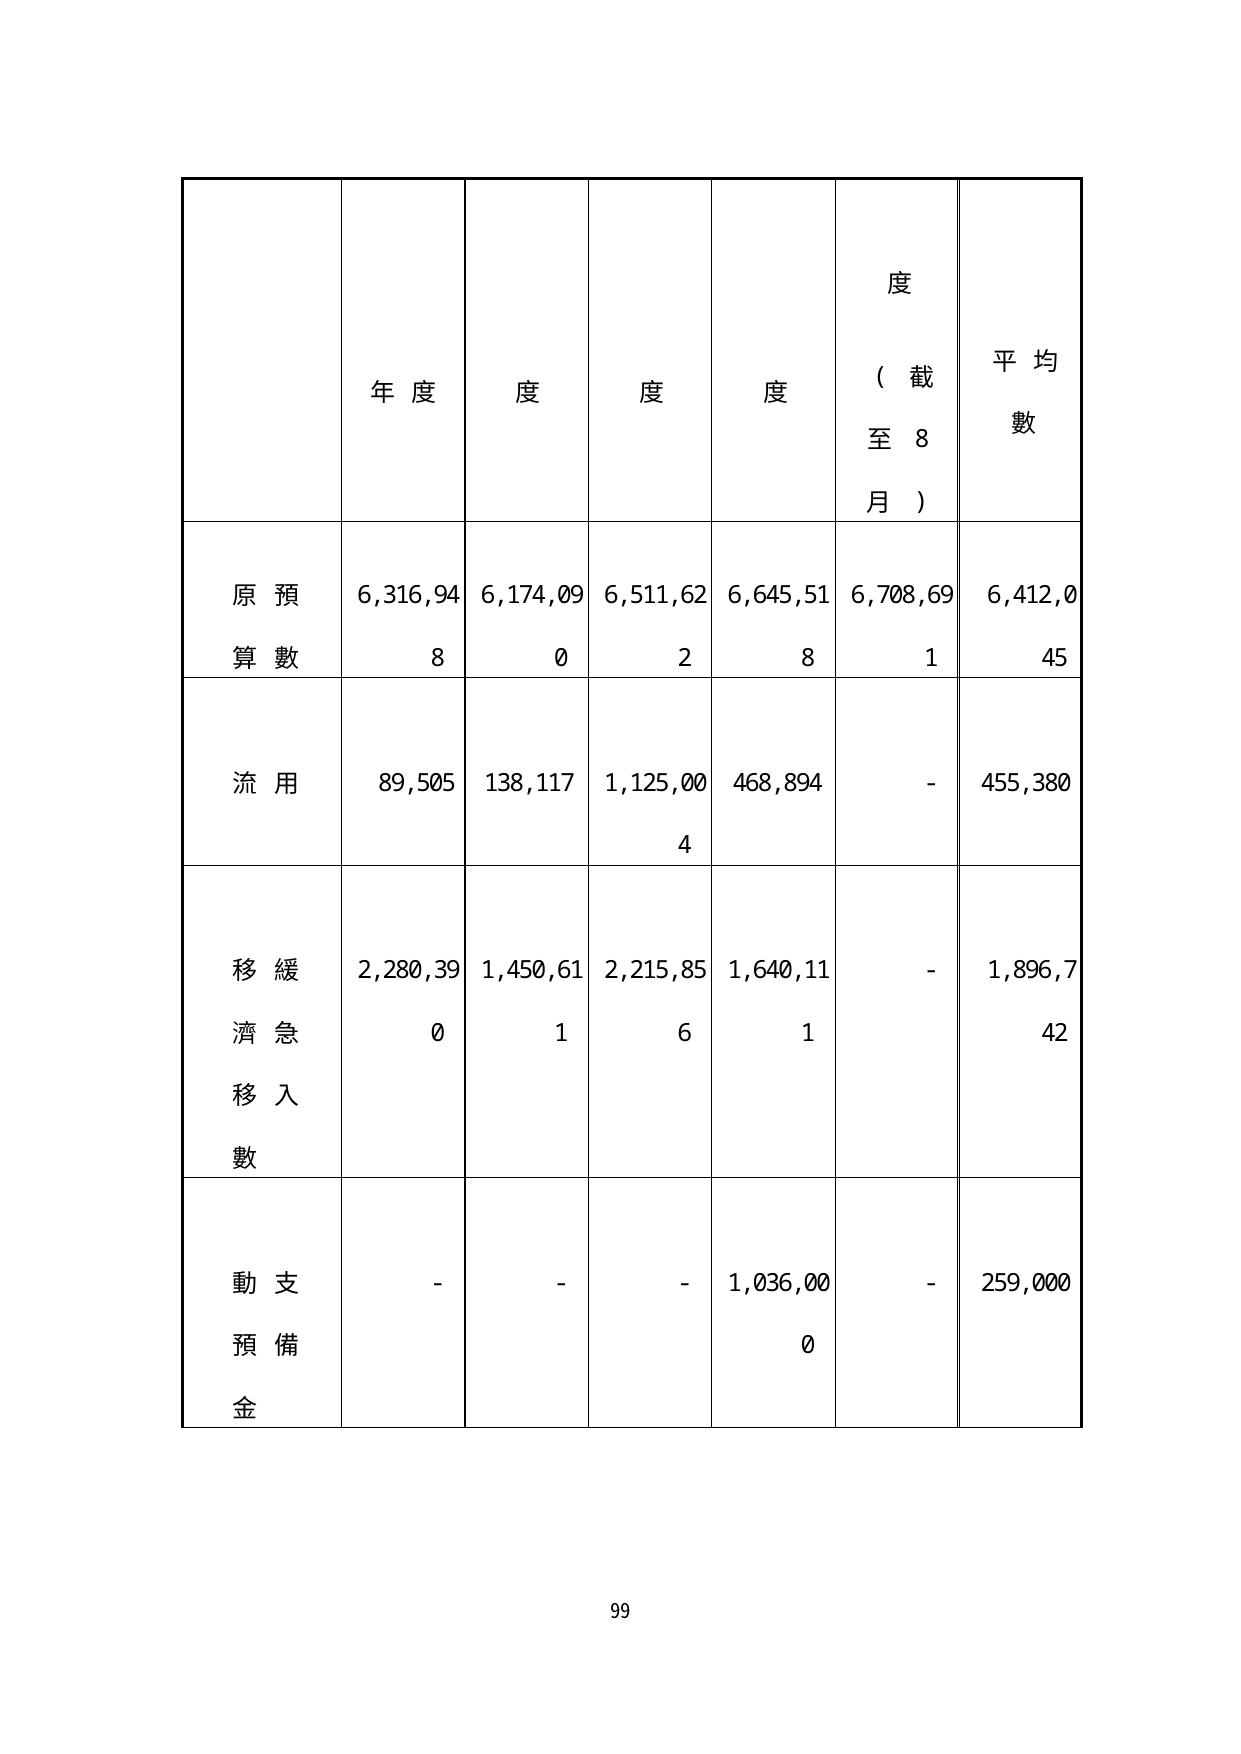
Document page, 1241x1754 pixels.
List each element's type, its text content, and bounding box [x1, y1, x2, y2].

table_cell - [836, 678, 957, 865]
table_cell 6,174,090 [466, 522, 588, 677]
table_cell 1,640,111 [712, 866, 835, 1177]
table_cell 1,125,004 [589, 678, 711, 865]
table_cell - [589, 1178, 711, 1427]
table_cell 動支預備金 [184, 1178, 341, 1427]
table_header 平均數 [960, 180, 1080, 521]
table_cell 2,280,390 [342, 866, 464, 1177]
table_cell 2,215,856 [589, 866, 711, 1177]
table_cell 原預算數 [184, 522, 341, 677]
table_header 度 [466, 180, 588, 521]
table_header [184, 180, 341, 521]
table_cell 1,036,000 [712, 1178, 835, 1427]
table_cell 455,380 [960, 678, 1080, 865]
table_cell 6,316,948 [342, 522, 464, 677]
table_header 度 [589, 180, 711, 521]
table_cell - [466, 1178, 588, 1427]
table_header 度 [712, 180, 835, 521]
table_header 年度 [342, 180, 464, 521]
table_cell 468,894 [712, 678, 835, 865]
table_cell 6,412,045 [960, 522, 1080, 677]
table_cell 1,896,742 [960, 866, 1080, 1177]
table_cell 259,000 [960, 1178, 1080, 1427]
table_cell 89,505 [342, 678, 464, 865]
table_cell - [836, 1178, 957, 1427]
table_cell 移緩濟急移入數 [184, 866, 341, 1177]
table_cell - [342, 1178, 464, 1427]
table_cell - [836, 866, 957, 1177]
table_cell 1,450,611 [466, 866, 588, 1177]
table_cell 138,117 [466, 678, 588, 865]
table_cell 6,645,518 [712, 522, 835, 677]
table_cell 6,708,691 [836, 522, 957, 677]
table_cell 6,511,622 [589, 522, 711, 677]
table_header 度 (截至8月) [836, 180, 957, 521]
table_cell 流用 [184, 678, 341, 865]
